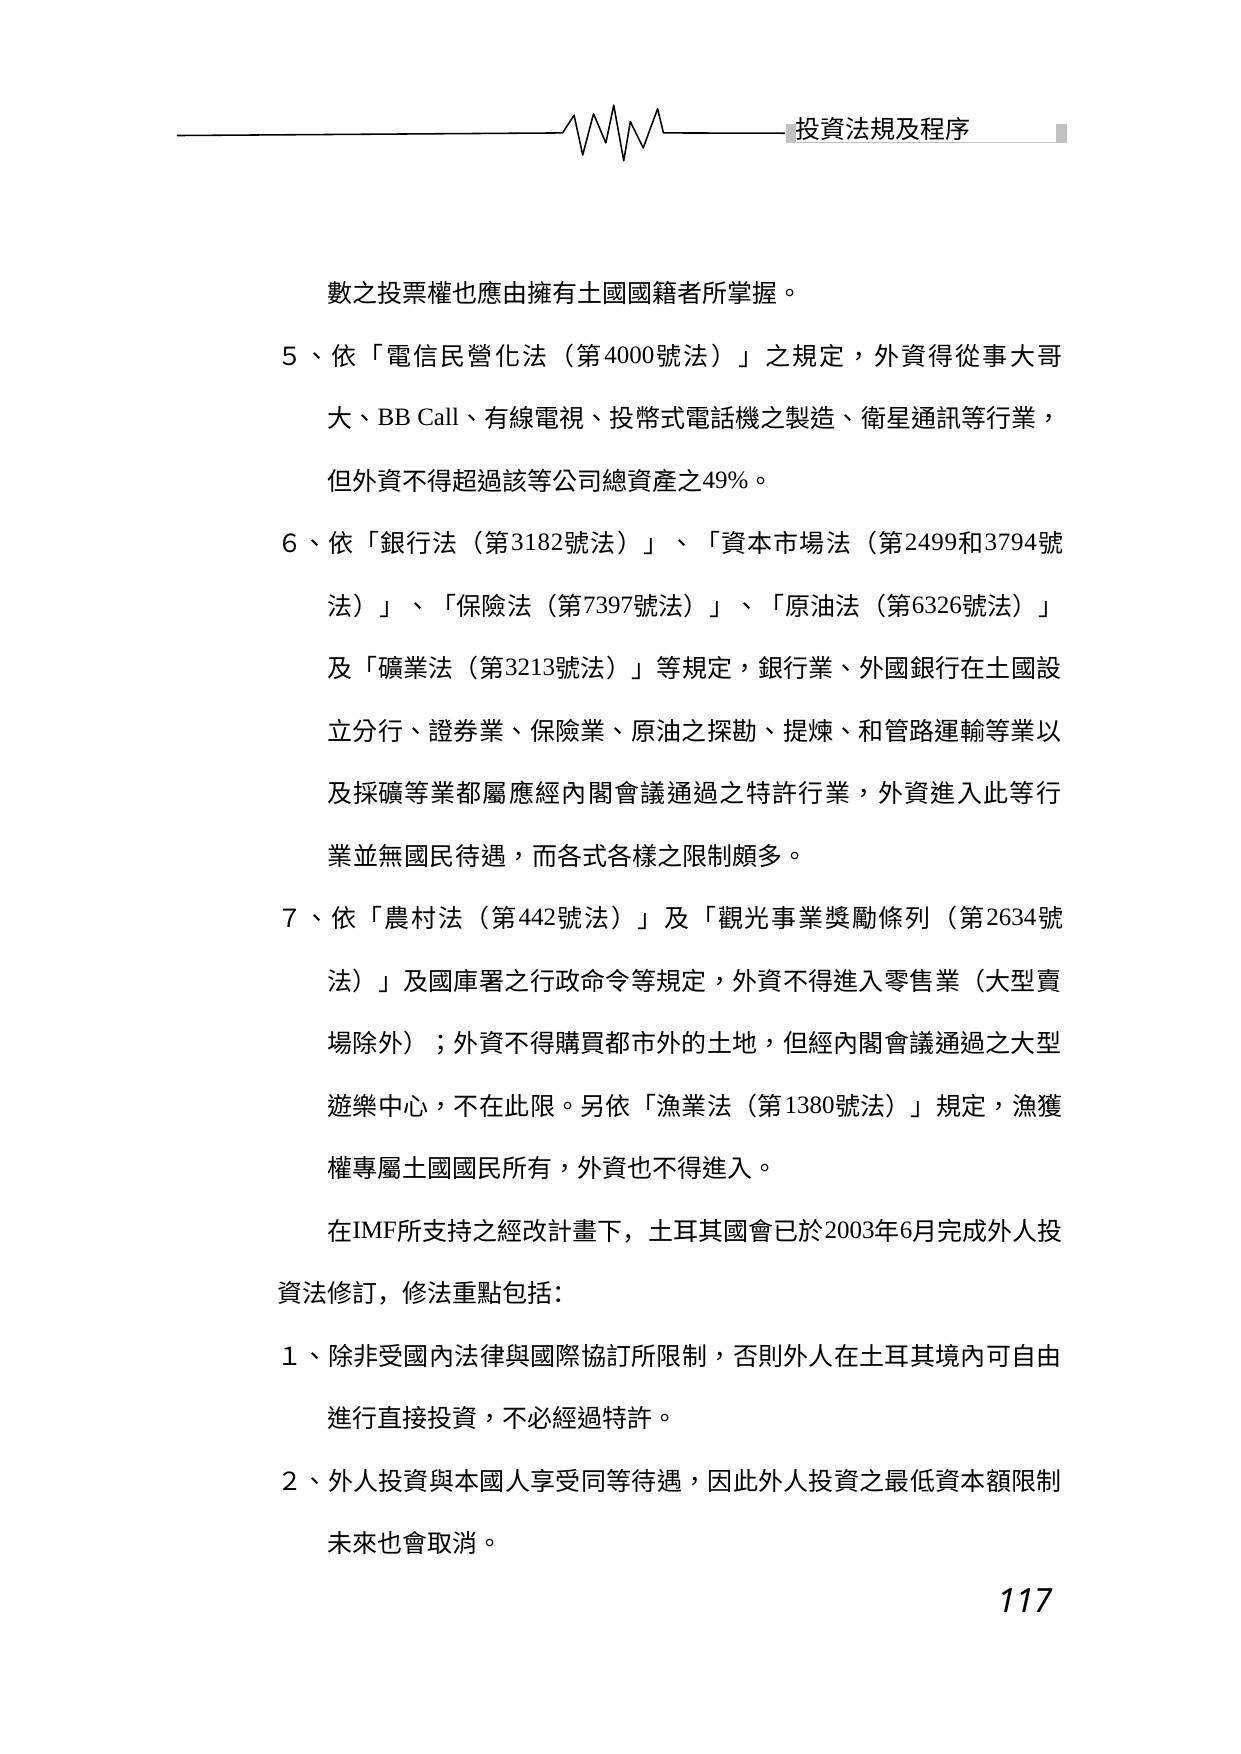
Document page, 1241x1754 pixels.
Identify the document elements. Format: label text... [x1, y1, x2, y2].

text 數之投票權也應由擁有土國國籍者所掌握。 [277, 250, 1063, 313]
text ５、依「電信民營化法（第4000號法）」之規定，外資得從事大哥大、BB Call、有線電視、投幣式電話機之製造、衛星通訊等行業，但外資不得超過該等公司總資產之49%。 [277, 313, 1063, 500]
text 在IMF所支持之經改計畫下，土耳其國會已於2003年6月完成外人投資法修訂，修法重點包括： [277, 1188, 1063, 1313]
text ２、外人投資與本國人享受同等待遇，因此外人投資之最低資本額限制未來也會取消。 [277, 1438, 1063, 1563]
text １、除非受國內法律與國際協訂所限制，否則外人在土耳其境內可自由進行直接投資，不必經過特許。 [277, 1313, 1063, 1438]
text ７、依「農村法（第442號法）」及「觀光事業獎勵條列（第2634號法）」及國庫署之行政命令等規定，外資不得進入零售業（大型賣場除外）；外資不得購買都市外的土地，但經內閣會議通過之大型遊樂中心，不在此限。另依「漁業法（第1380號法）」規定，漁獲權專屬土國國民所有，外資也不得進入。 [277, 875, 1063, 1188]
text ６、依「銀行法（第3182號法）」、「資本市場法（第2499和3794號法）」、「保險法（第7397號法）」、「原油法（第6326號法）」及「礦業法（第3213號法）」等規定，銀行業、外國銀行在土國設立分行、證券業、保險業、原油之探勘、提煉、和管路運輸等業以及採礦等業都屬應經內閣會議通過之特許行業，外資進入此等行業並無國民待遇，而各式各樣之限制頗多。 [277, 500, 1063, 875]
